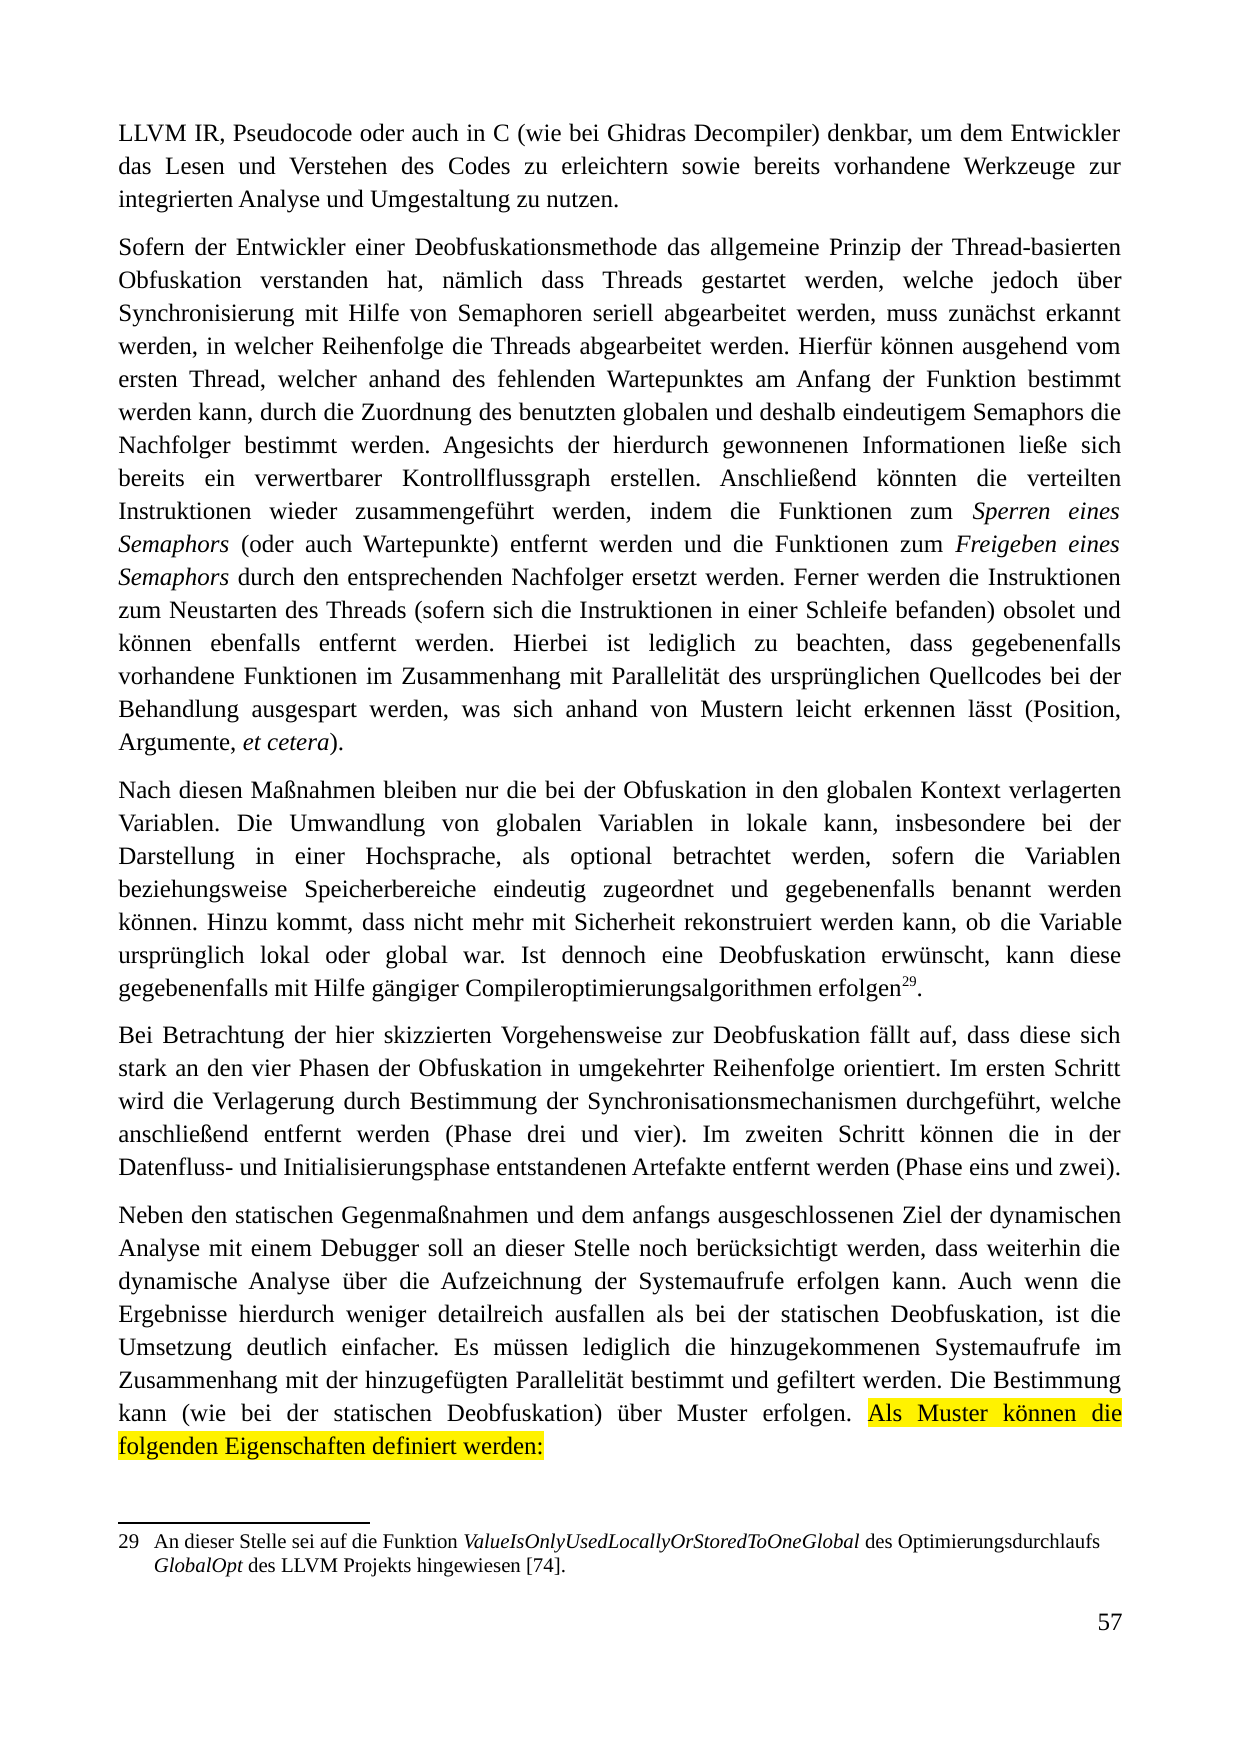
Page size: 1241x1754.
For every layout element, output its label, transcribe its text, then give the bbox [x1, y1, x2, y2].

text Sofern der Entwickler einer Deobfuskationsmethode das allgemeine Prinzip der Thread-basierten Obfuskation verstanden hat, nämlich dass Threads gestartet werden, welche jedoch über Synchronisierung mit Hilfe von Semaphoren seriell abgearbeitet werden, muss zunächst erkannt werden, in welcher Reihenfolge die Threads abgearbeitet werden. Hierfür können ausgehend vom ersten Thread, welcher anhand des fehlenden Wartepunktes am Anfang der Funktion bestimmt werden kann, durch die Zuordnung des benutzten globalen und deshalb eindeutigem Semaphors die Nachfolger bestimmt werden. Angesichts der hierdurch gewonnenen Informationen ließe sich bereits ein verwertbarer Kontrollflussgraph erstellen. Anschließend könnten die verteilten Instruktionen wieder zusammengeführt werden, indem die Funktionen zum Sperren eines Semaphors (oder auch Wartepunkte) entfernt werden und die Funktionen zum Freigeben eines Semaphors durch den entsprechenden Nachfolger ersetzt werden. Ferner werden die Instruktionen zum Neustarten des Threads (sofern sich die Instruktionen in einer Schleife befanden) obsolet und können ebenfalls entfernt werden. Hierbei ist lediglich zu beachten, dass gegebenenfalls vorhandene Funktionen im Zusammenhang mit Parallelität des ursprünglichen Quellcodes bei der Behandlung ausgespart werden, was sich anhand von Mustern leicht erkennen lässt (Position, Argumente, et cetera). [118, 232, 1122, 756]
text Nach diesen Maßnahmen bleiben nur die bei der Obfuskation in den globalen Kontext verlagerten Variablen. Die Umwandlung von globalen Variablen in lokale kann, insbesondere bei der Darstellung in einer Hochsprache, als optional betrachtet werden, sofern die Variablen beziehungsweise Speicherbereiche eindeutig zugeordnet und gegebenenfalls benannt werden können. Hinzu kommt, dass nicht mehr mit Sicherheit rekonstruiert werden kann, ob die Variable ursprünglich lokal oder global war. Ist dennoch eine Deobfuskation erwünscht, kann diese gegebenenfalls mit Hilfe gängiger Compileroptimierungsalgorithmen erfolgen. [118, 775, 1122, 1002]
text An dieser Stelle sei auf die Funktion ValueIsOnlyUsedLocallyOrStoredToOneGlobal des Optimierungsdurchlaufs GlobalOpt des LLVM Projekts hingewiesen [74]. [118, 1529, 1122, 1577]
text Bei Betrachtung der hier skizzierten Vorgehensweise zur Deobfuskation fällt auf, dass diese sich stark an den vier Phasen der Obfuskation in umgekehrter Reihenfolge orientiert. Im ersten Schritt wird die Verlagerung durch Bestimmung der Synchronisationsmechanismen durchgeführt, welche anschließend entfernt werden (Phase drei und vier). Im zweiten Schritt können die in der Datenfluss- und Initialisierungsphase entstandenen Artefakte entfernt werden (Phase eins und zwei). [118, 1020, 1122, 1181]
text LLVM IR, Pseudocode oder auch in C (wie bei Ghidras Decompiler) denkbar, um dem Entwickler das Lesen und Verstehen des Codes zu erleichtern sowie bereits vorhandene Werkzeuge zur integrierten Analyse und Umgestaltung zu nutzen. [118, 118, 1122, 213]
text Neben den statischen Gegenmaßnahmen und dem anfangs ausgeschlossenen Ziel der dynamischen Analyse mit einem Debugger soll an dieser Stelle noch berücksichtigt werden, dass weiterhin die dynamische Analyse über die Aufzeichnung der Systemaufrufe erfolgen kann. Auch wenn die Ergebnisse hierdurch weniger detailreich ausfallen als bei der statischen Deobfuskation, ist die Umsetzung deutlich einfacher. Es müssen lediglich die hinzugekommenen Systemaufrufe im Zusammenhang mit der hinzugefügten Parallelität bestimmt und gefiltert werden. Die Bestimmung kann (wie bei der statischen Deobfuskation) über Muster erfolgen. Als Muster können die folgenden Eigenschaften definiert werden: [118, 1200, 1122, 1460]
